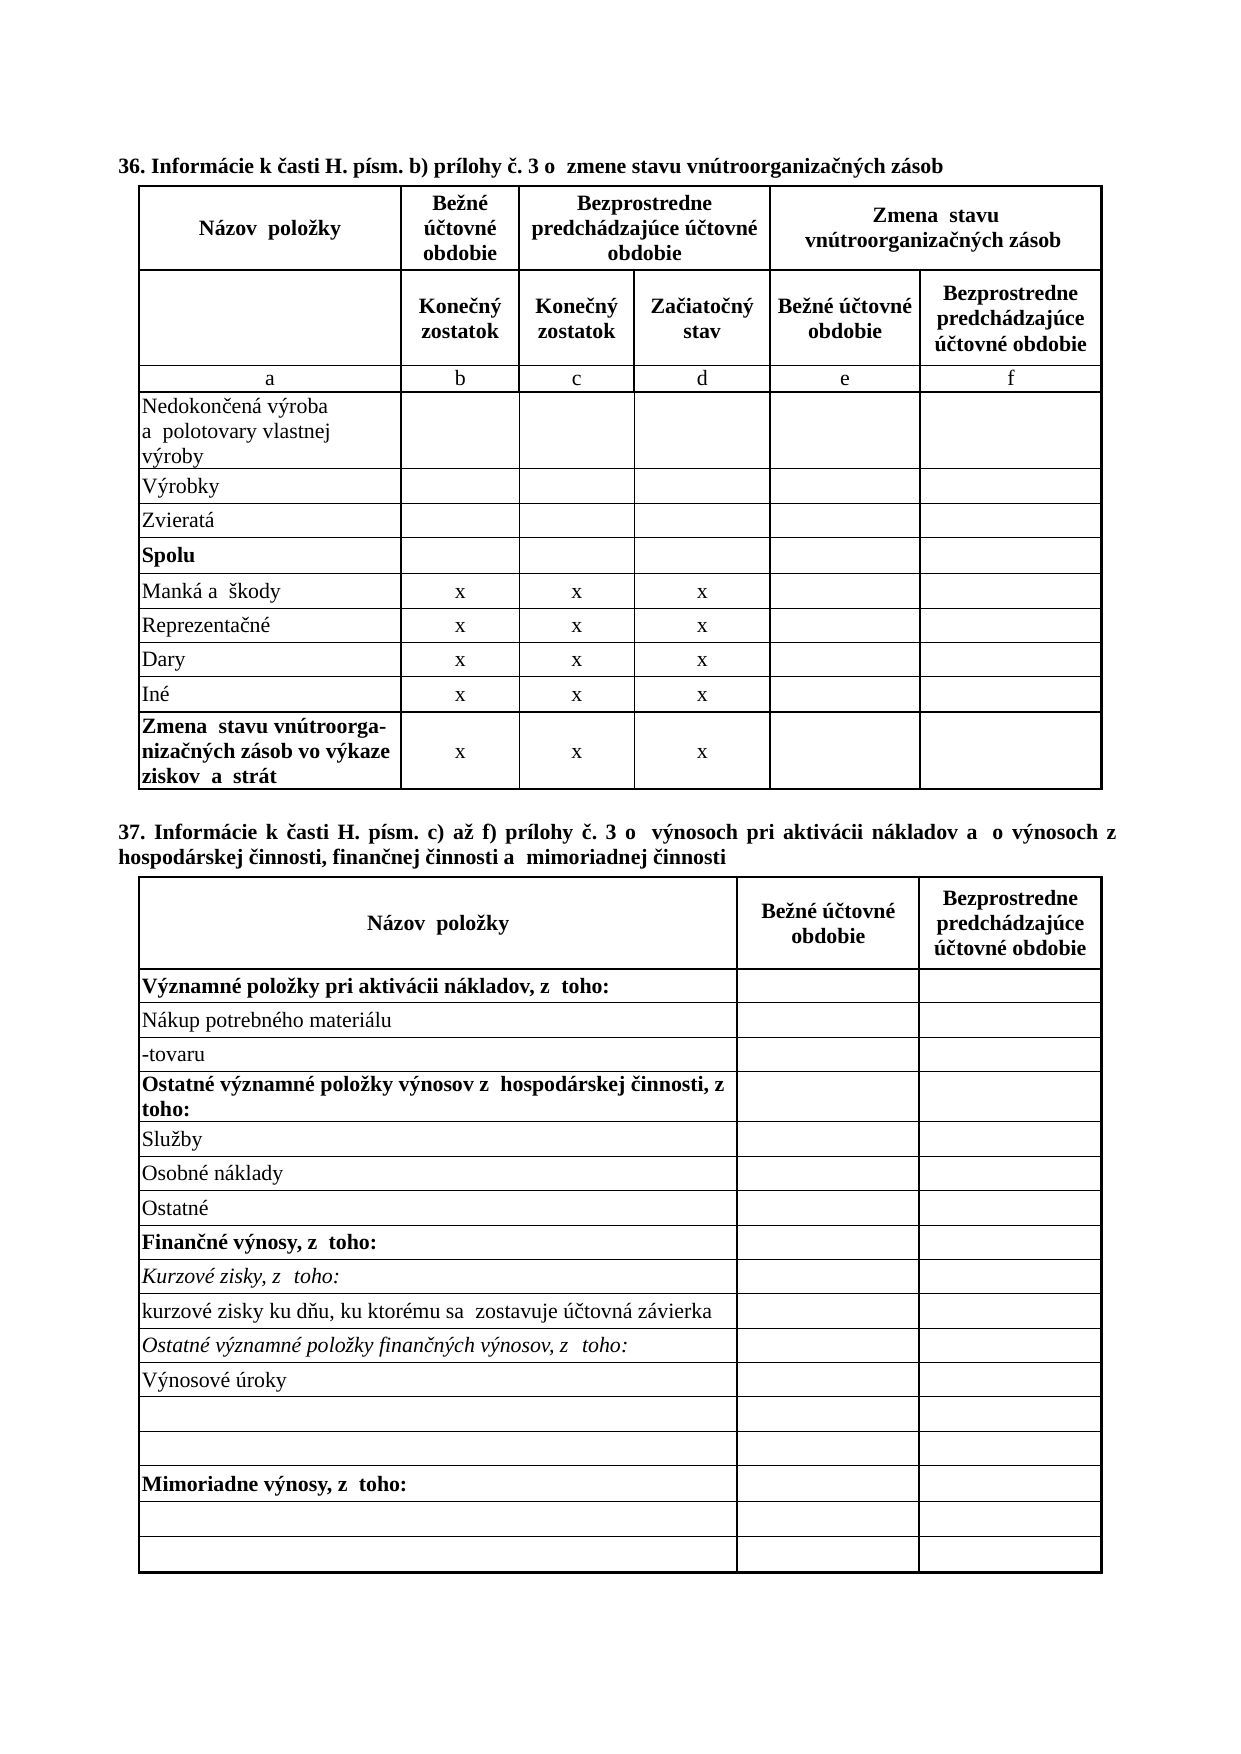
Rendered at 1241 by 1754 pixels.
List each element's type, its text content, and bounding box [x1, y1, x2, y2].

table_cell [738, 1432, 918, 1465]
table_cell [738, 1466, 918, 1501]
table_cell [771, 469, 919, 503]
table_cell Mimoriadne výnosy, z toho: [140, 1466, 736, 1501]
table_cell [920, 1157, 1100, 1190]
table_cell Nákup potrebného materiálu [140, 1003, 736, 1037]
table_cell x [635, 643, 769, 676]
table_cell [921, 713, 1100, 788]
table_cell Reprezentačné [140, 609, 400, 642]
table_cell x [520, 643, 634, 676]
table_cell [738, 1072, 918, 1121]
table_cell x [635, 574, 769, 607]
table_cell x [520, 574, 634, 607]
table_cell [920, 1397, 1100, 1431]
table_cell [920, 1502, 1100, 1536]
table_cell [921, 469, 1100, 503]
table_cell [738, 1157, 918, 1190]
table_cell [140, 1502, 736, 1536]
table_cell -tovaru [140, 1038, 736, 1071]
table_cell [920, 1432, 1100, 1465]
table_cell [920, 1537, 1100, 1571]
table_cell [738, 1397, 918, 1431]
table_cell [771, 574, 919, 607]
table_cell kurzové zisky ku dňu, ku ktorému sa zostavuje účtovná závierka [140, 1294, 736, 1328]
table_cell Konečný zostatok [402, 271, 518, 365]
table_cell [920, 1072, 1100, 1121]
table_cell [921, 609, 1100, 642]
table_cell [920, 970, 1100, 1002]
table_cell [738, 1363, 918, 1396]
table_cell Ostatné [140, 1191, 736, 1224]
table_cell x [402, 677, 519, 711]
table_cell [771, 677, 919, 711]
table_cell [738, 1502, 918, 1536]
table_cell Bežné účtovné obdobie [771, 271, 919, 365]
table_cell Finančné výnosy, z toho: [140, 1226, 736, 1259]
table_cell [921, 677, 1100, 711]
table_cell Výnosové úroky [140, 1363, 736, 1396]
table_cell [738, 1329, 918, 1362]
table_cell Významné položky pri aktivácii nákladov, z toho: [140, 970, 736, 1002]
table_header Bezprostredne predchádzajúce účtovné obdobie [520, 187, 769, 268]
table_cell [920, 1038, 1100, 1071]
table_cell [635, 538, 769, 573]
table_cell f [921, 366, 1100, 391]
table_cell [771, 504, 919, 537]
table_cell x [520, 713, 634, 788]
table_cell [921, 504, 1100, 537]
table_cell [738, 1191, 918, 1224]
table_cell Osobné náklady [140, 1157, 736, 1190]
table_cell Začiatočný stav [635, 271, 769, 365]
table_cell [920, 1003, 1100, 1037]
table_cell Zmena stavu vnútroorga-nizačných zásob vo výkaze ziskov a strát [140, 713, 400, 788]
table_cell [402, 393, 519, 468]
table_cell Konečný zostatok [520, 271, 633, 365]
table_cell b [402, 366, 518, 391]
table_cell x [635, 609, 769, 642]
table_cell Nedokončená výroba a polotovary vlastnej výroby [140, 393, 400, 468]
table_cell [520, 538, 634, 573]
table_cell x [402, 713, 519, 788]
table_cell [520, 393, 634, 468]
table_cell [738, 1003, 918, 1037]
table_cell [921, 393, 1100, 468]
table_cell x [635, 677, 769, 711]
table_cell [920, 1191, 1100, 1224]
table_cell x [402, 574, 519, 607]
table_cell [738, 1038, 918, 1071]
table_cell c [520, 366, 633, 391]
table_header Bežné účtovné obdobie [402, 187, 518, 268]
table_cell [921, 643, 1100, 676]
table_cell [140, 1537, 736, 1571]
table_cell Ostatné významné položky finančných výnosov, z toho: [140, 1329, 736, 1362]
table_cell [920, 1294, 1100, 1328]
table_cell [520, 504, 634, 537]
table_cell [738, 1260, 918, 1293]
table_cell [771, 393, 919, 468]
table_cell [920, 1329, 1100, 1362]
table_header Bezprostredne predchádzajúce účtovné obdobie [920, 878, 1100, 968]
table_cell [140, 1397, 736, 1431]
table_cell [520, 469, 634, 503]
table_cell Ostatné významné položky výnosov z hospodárskej činnosti, z toho: [140, 1072, 736, 1121]
table_cell x [402, 609, 519, 642]
table_cell [738, 1226, 918, 1259]
table_cell [920, 1226, 1100, 1259]
table_cell [402, 538, 519, 573]
table_cell [771, 538, 919, 573]
table_cell [738, 970, 918, 1002]
table_cell [771, 643, 919, 676]
table_cell [635, 469, 769, 503]
table_cell Kurzové zisky, z toho: [140, 1260, 736, 1293]
table_cell a [140, 366, 400, 391]
table_header Bežné účtovné obdobie [738, 878, 918, 968]
table_header Názov položky [140, 187, 400, 268]
table_cell x [635, 713, 769, 788]
table_cell Bezprostredne predchádzajúce účtovné obdobie [921, 271, 1100, 365]
table_cell [140, 271, 400, 365]
table_cell [921, 574, 1100, 607]
table_cell x [402, 643, 519, 676]
table_cell e [771, 366, 919, 391]
table_cell Výrobky [140, 469, 400, 503]
table_cell Iné [140, 677, 400, 711]
table_cell Dary [140, 643, 400, 676]
table_cell [635, 393, 769, 468]
table_cell x [520, 609, 634, 642]
table_cell Zvieratá [140, 504, 400, 537]
table_cell [920, 1122, 1100, 1156]
subtitle 37. Informácie k časti H. písm. c) až f) prílohy č. 3 o výnosoch pri aktivácii nákladov a o výnosoch z hospodárskej činnosti, finančnej činnosti a mimoriadnej činnosti [118, 819, 1122, 869]
subtitle 36. Informácie k časti H. písm. b) prílohy č. 3 o zmene stavu vnútroorganizačných zásob [118, 153, 1122, 178]
table_cell [771, 713, 919, 788]
table_header Zmena stavu vnútroorganizačných zásob [771, 187, 1100, 268]
table_cell [402, 504, 519, 537]
table_cell Služby [140, 1122, 736, 1156]
table_cell d [635, 366, 769, 391]
table_header Názov položky [140, 878, 736, 968]
table_cell [920, 1466, 1100, 1501]
table_cell Manká a škody [140, 574, 400, 607]
table_cell [402, 469, 519, 503]
table_cell x [520, 677, 634, 711]
table_cell [920, 1260, 1100, 1293]
table_cell [738, 1537, 918, 1571]
table_cell [140, 1432, 736, 1465]
table_cell Spolu [140, 538, 400, 573]
table_cell [738, 1122, 918, 1156]
table_cell [920, 1363, 1100, 1396]
table_cell [921, 538, 1100, 573]
table_cell [771, 609, 919, 642]
table_cell [738, 1294, 918, 1328]
table_cell [635, 504, 769, 537]
